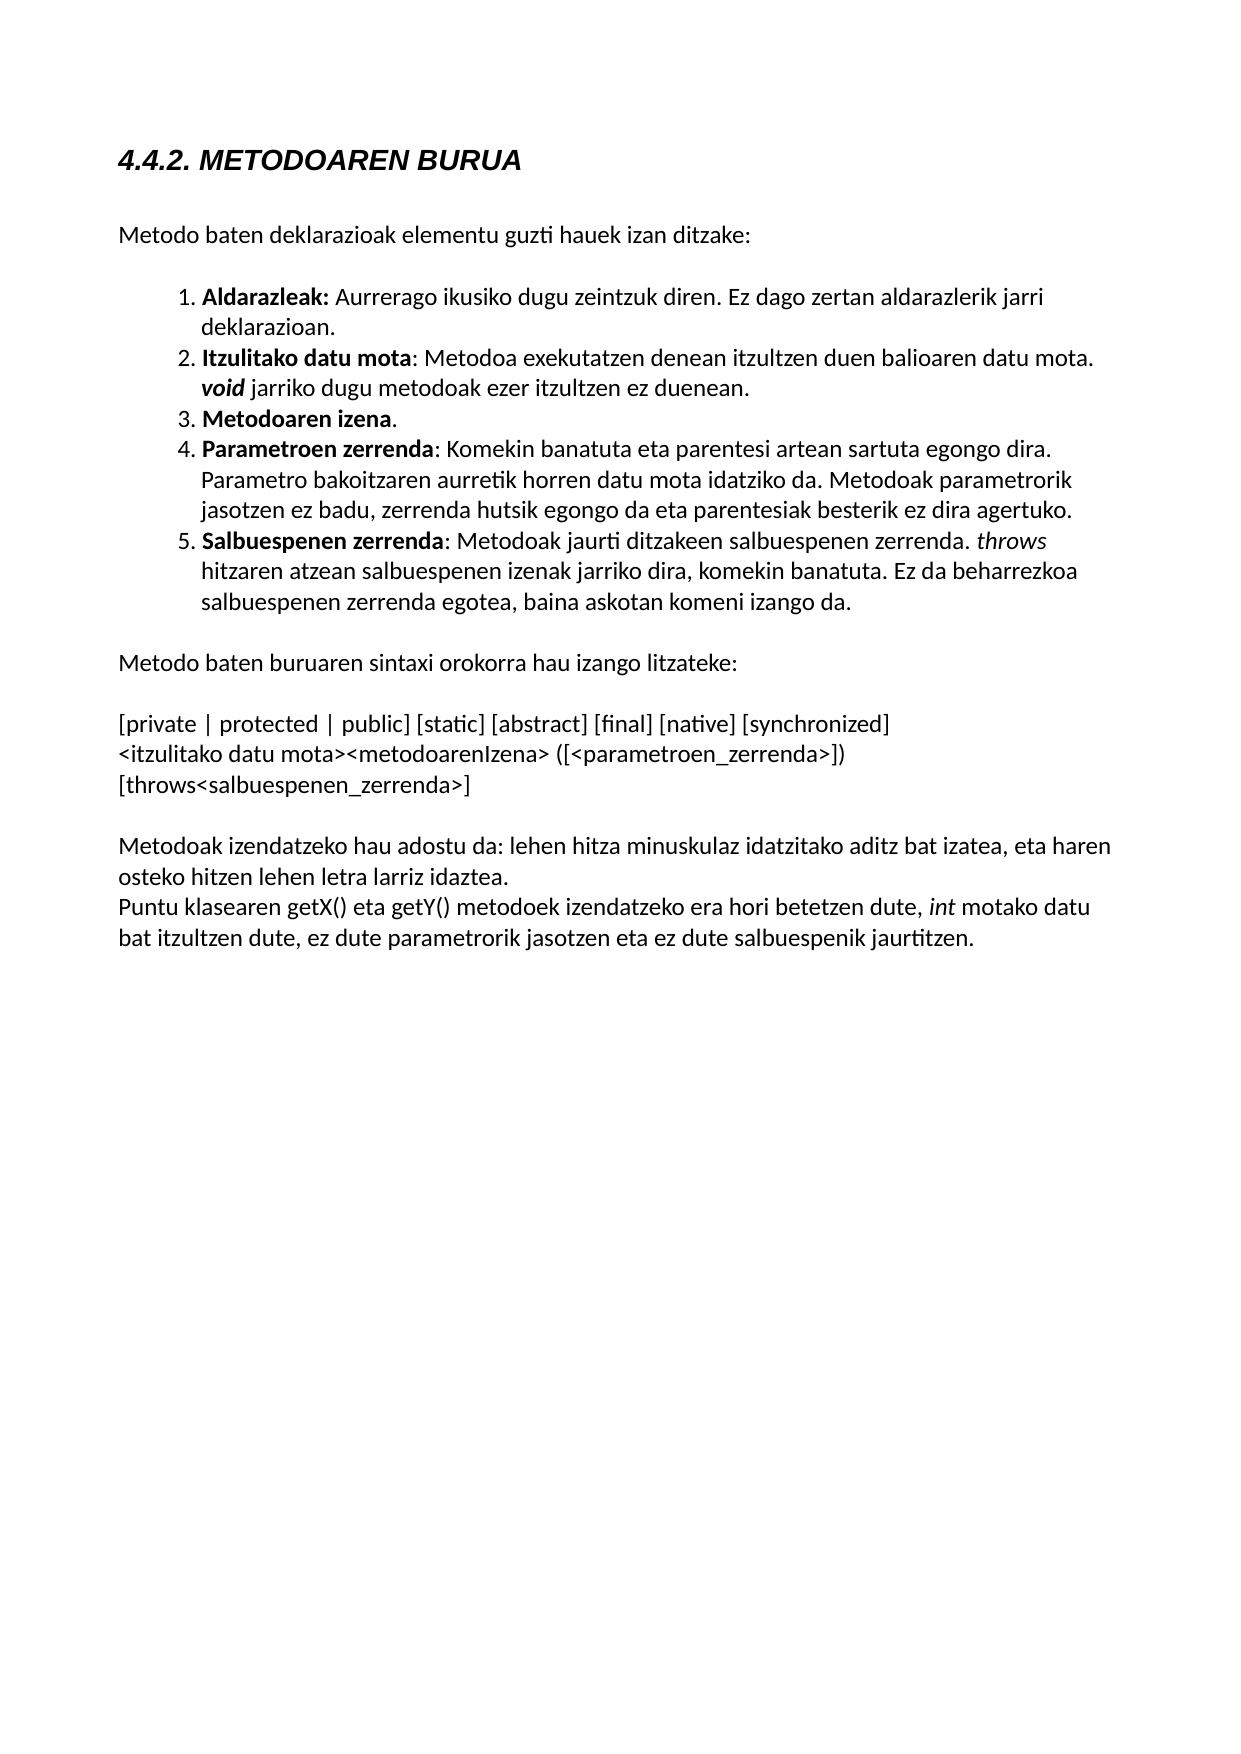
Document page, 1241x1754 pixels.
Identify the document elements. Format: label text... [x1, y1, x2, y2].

text <itzulitako datu mota><metodoarenIzena> ([<parametroen_zerrenda>])[throws<salbuespenen_zerrenda>] [118, 738, 1122, 799]
text Metodo baten buruaren sintaxi orokorra hau izango litzateke: [118, 647, 1122, 677]
text 1. Aldarazleak: Aurrerago ikusiko dugu zeintzuk diren. Ez dago zertan aldarazlerik jarri deklarazioan. [177, 281, 1122, 342]
text 5. Salbuespenen zerrenda: Metodoak jaurti ditzakeen salbuespenen zerrenda. throws hitzaren atzean salbuespenen izenak jarriko dira, komekin banatuta. Ez da beharrezkoa salbuespenen zerrenda egotea, baina askotan komeni izango da. [177, 525, 1122, 616]
text Puntu klasearen getX() eta getY() metodoek izendatzeko era hori betetzen dute, int motako datu bat itzultzen dute, ez dute parametrorik jasotzen eta ez dute salbuespenik jaurtitzen. [118, 891, 1122, 952]
text 2. Itzulitako datu mota: Metodoa exekutatzen denean itzultzen duen balioaren datu mota. void jarriko dugu metodoak ezer itzultzen ez duenean. [177, 342, 1122, 403]
subtitle 4.4.2. METODOAREN BURUA [118, 143, 1122, 177]
text 4. Parametroen zerrenda: Komekin banatuta eta parentesi artean sartuta egongo dira. Parametro bakoitzaren aurretik horren datu mota idatziko da. Metodoak parametrorik jasotzen ez badu, zerrenda hutsik egongo da eta parentesiak besterik ez dira agertuko. [177, 433, 1122, 525]
text [private | protected | public] [static] [abstract] [final] [native] [synchronized] [118, 708, 1122, 738]
text Metodo baten deklarazioak elementu guzti hauek izan ditzake: [118, 220, 1122, 250]
text Metodoak izendatzeko hau adostu da: lehen hitza minuskulaz idatzitako aditz bat izatea, eta haren osteko hitzen lehen letra larriz idaztea. [118, 830, 1122, 891]
text 3. Metodoaren izena. [177, 403, 1122, 433]
